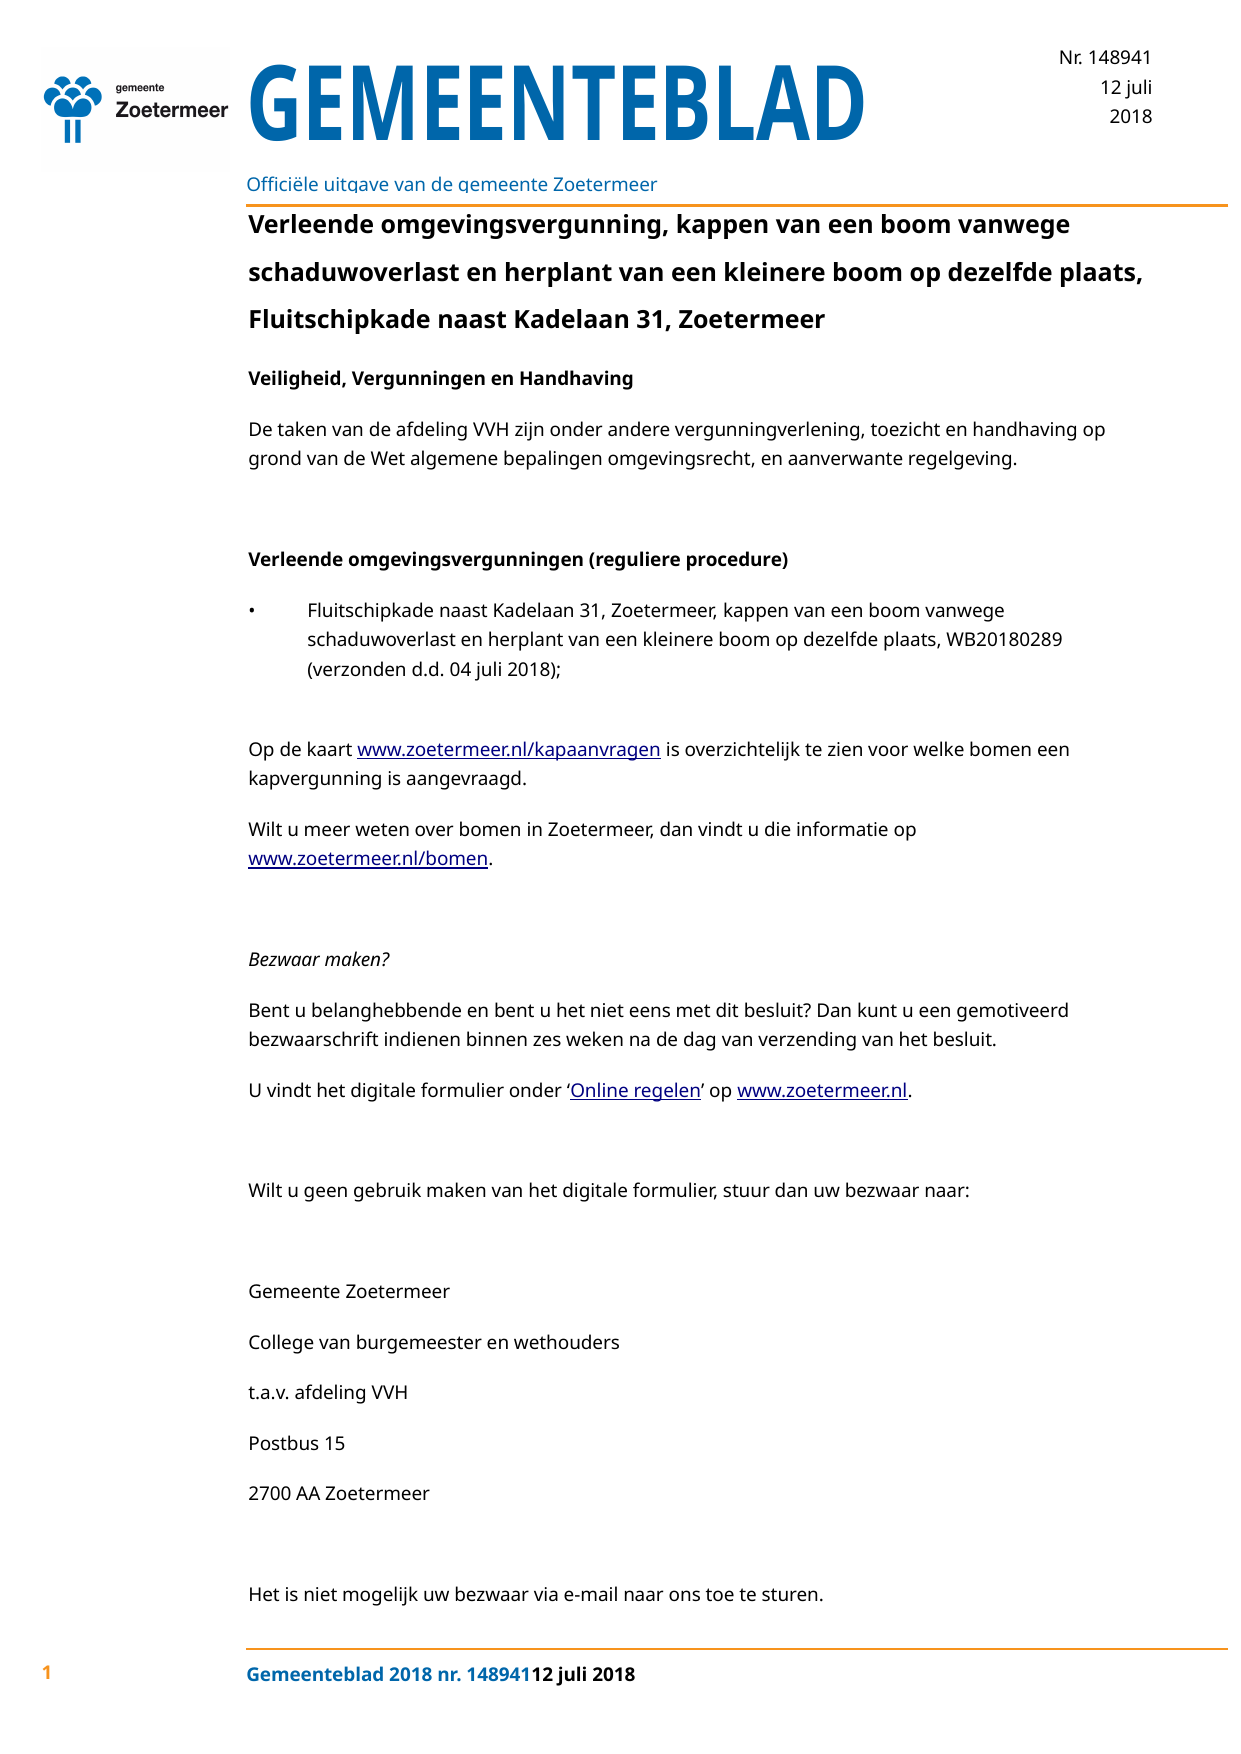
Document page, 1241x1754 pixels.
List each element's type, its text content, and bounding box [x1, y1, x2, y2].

text Veiligheid, Vergunningen en Handhaving [248, 366, 1152, 391]
text Bent u belanghebbende en bent u het niet eens met dit besluit? Dan kunt u een gemotiveerd bezwaarschrift indienen binnen zes weken na de dag van verzending van het besluit. [248, 997, 1152, 1052]
text Postbus 15 [248, 1430, 1152, 1455]
text t.a.v. afdeling VVH [248, 1379, 1152, 1405]
text U vindt het digitale formulier onder ‘Online regelen’ op www.zoetermeer.nl. [248, 1077, 1152, 1102]
text Verleende omgevingsvergunning, kappen van een boom vanwege schaduwoverlast en herplant van een kleinere boom op dezelfde plaats, Fluitschipkade naast Kadelaan 31, Zoetermeer [248, 207, 1152, 336]
list Fluitschipkade naast Kadelaan 31, Zoetermeer, kappen van een boom vanwege schaduwoverlast en herplant van een kleinere boom op dezelfde plaats, WB20180289 (verzonden d.d. 04 juli 2018); [248, 597, 1152, 682]
text De taken van de afdeling VVH zijn onder andere vergunningverlening, toezicht en handhaving op grond van de Wet algemene bepalingen omgevingsrecht, en aanverwante regelgeving. [248, 416, 1152, 471]
text Bezwaar maken? [248, 946, 1152, 972]
text College van burgemeester en wethouders [248, 1329, 1152, 1354]
text 2700 AA Zoetermeer [248, 1480, 1152, 1506]
picture [41, 47, 231, 172]
text Wilt u geen gebruik maken van het digitale formulier, stuur dan uw bezwaar naar: [248, 1178, 1152, 1203]
text Op de kaart www.zoetermeer.nl/kapaanvragen is overzichtelijk te zien voor welke bomen een kapvergunning is aangevraagd. [248, 736, 1152, 791]
text Gemeente Zoetermeer [248, 1278, 1152, 1304]
text Wilt u meer weten over bomen in Zoetermeer, dan vindt u die informatie op www.zoetermeer.nl/bomen. [248, 816, 1152, 871]
text Het is niet mogelijk uw bezwaar via e-mail naar ons toe te sturen. [248, 1581, 1152, 1607]
text Verleende omgevingsvergunningen (reguliere procedure) [248, 546, 1152, 572]
